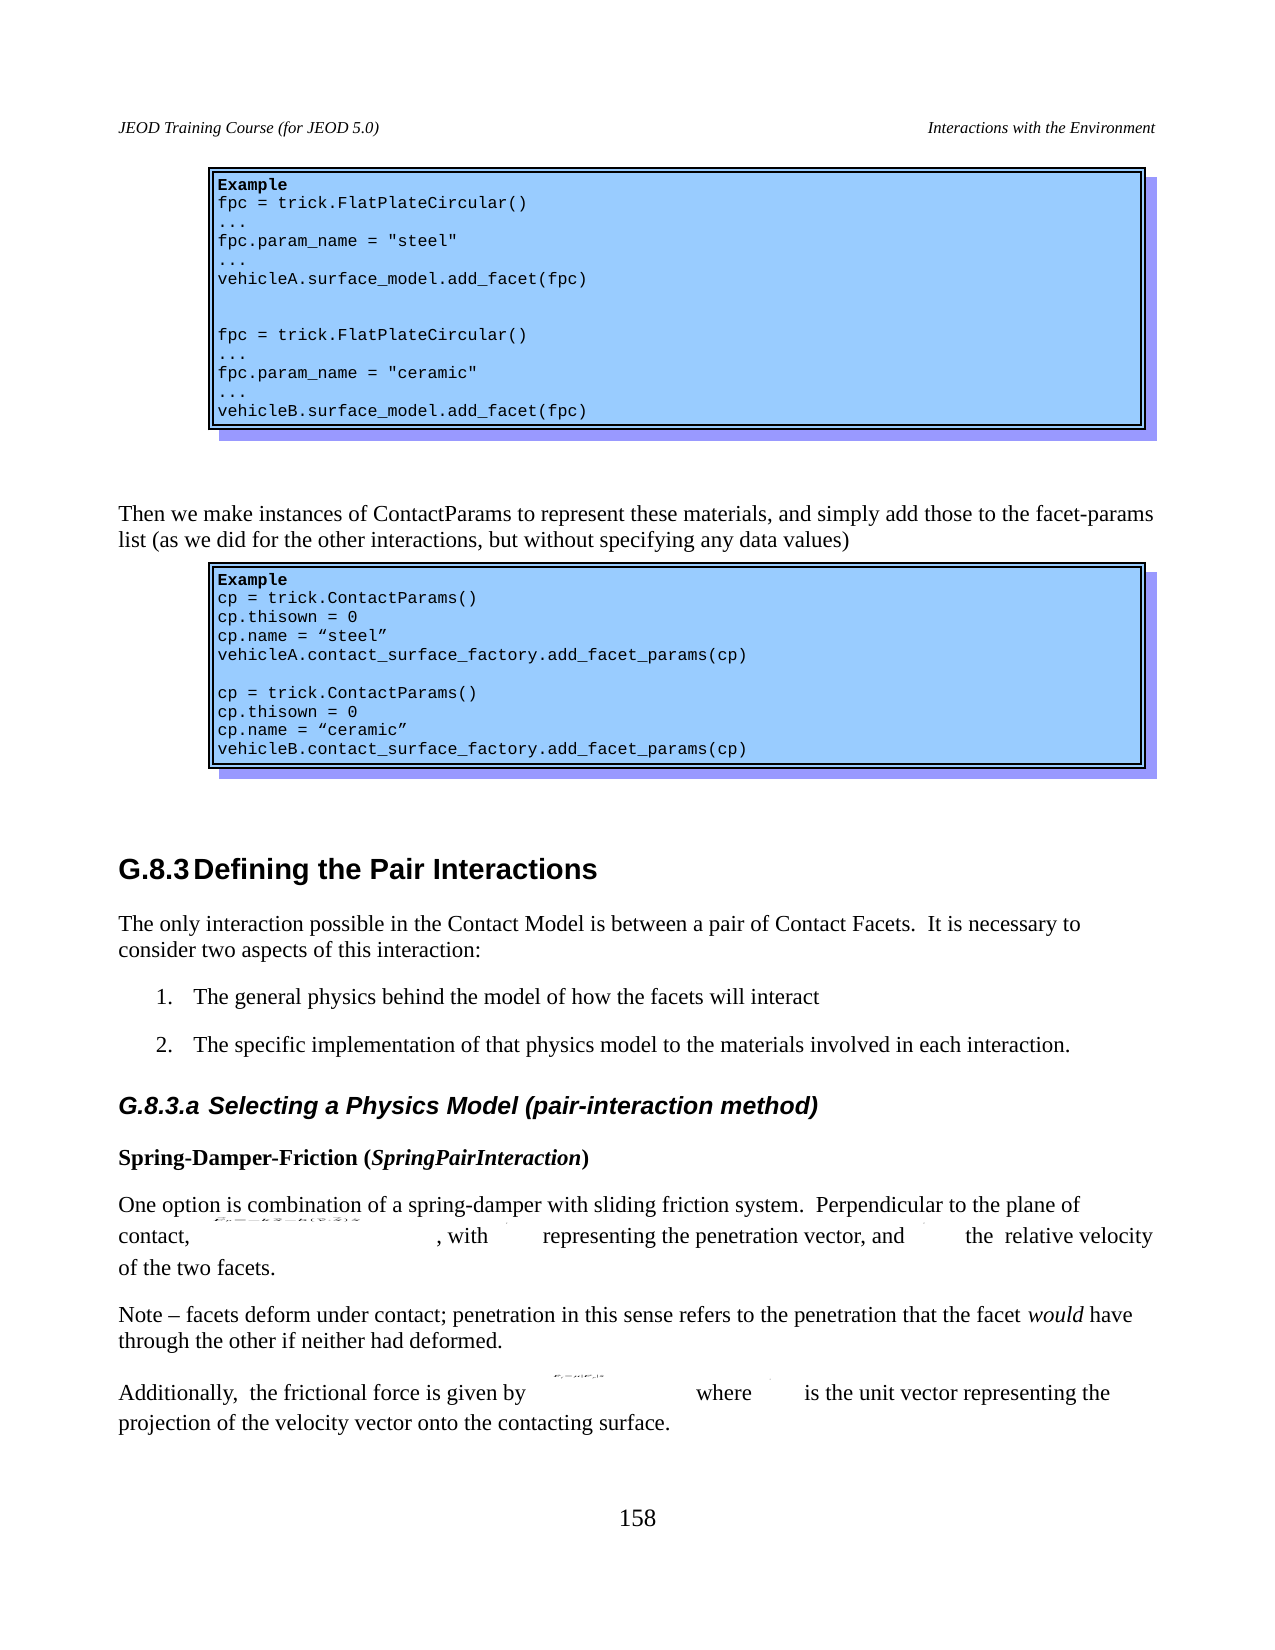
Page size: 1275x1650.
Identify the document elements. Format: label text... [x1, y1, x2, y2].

text fpc.param_name = "ceramic" [214, 355, 1140, 374]
text cp.thisown = 0 [214, 694, 1140, 713]
text cp.name = “ceramic” [214, 713, 1140, 732]
text ... [214, 204, 1140, 223]
subtitle Selecting a Physics Model (pair-interaction method) [118, 1091, 1157, 1119]
text vehicleB.contact_surface_factory.add_facet_params(cp) [214, 732, 1140, 763]
list The specific implementation of that physics model to the materials involved in each interaction. [156, 1031, 1157, 1057]
text vehicleA.surface_model.add_facet(fpc) [214, 261, 1140, 280]
subtitle Defining the Pair Interactions [118, 852, 1157, 885]
list The general physics behind the model of how the facets will interact [156, 983, 1157, 1010]
text fpc = trick.FlatPlateCircular() [214, 186, 1140, 204]
text ... [214, 242, 1140, 261]
text The only interaction possible in the Contact Model is between a pair of Contact Facets. It is necessary to consider two aspects of this interaction: [118, 910, 1157, 962]
text fpc.param_name = "steel" [214, 223, 1140, 242]
text cp.thisown = 0 [214, 599, 1140, 618]
text Then we make instances of ContactParams to represent these materials, and simply add those to the facet-params list (as we did for the other interactions, but without specifying any data values) [118, 500, 1157, 553]
text Note – facets deform under contact; penetration in this sense refers to the penetration that the facet would have through the other if neither had deformed. [118, 1301, 1157, 1354]
text cp = trick.ContactParams() [214, 675, 1140, 694]
text cp = trick.ContactParams() [214, 581, 1140, 599]
text ... [214, 374, 1140, 393]
text Example [214, 568, 1140, 581]
text Spring-Damper-Friction (SpringPairInteraction) [118, 1144, 1157, 1170]
text vehicleA.contact_surface_factory.add_facet_params(cp) [214, 637, 1140, 656]
text One option is combination of a spring-damper with sliding friction system. Perpendicular to the plane of contact, , with representing the penetration vector, and the relative velocity of the two facets. [118, 1191, 1157, 1280]
text Example [214, 173, 1140, 186]
text vehicleB.surface_model.add_facet(fpc) [214, 393, 1140, 424]
text fpc = trick.FlatPlateCircular() [214, 318, 1140, 336]
text ... [214, 336, 1140, 355]
text cp.name = “steel” [214, 618, 1140, 637]
text Additionally, the frictional force is given by where is the unit vector representing the projection of the velocity vector onto the contacting surface. [118, 1375, 1157, 1435]
